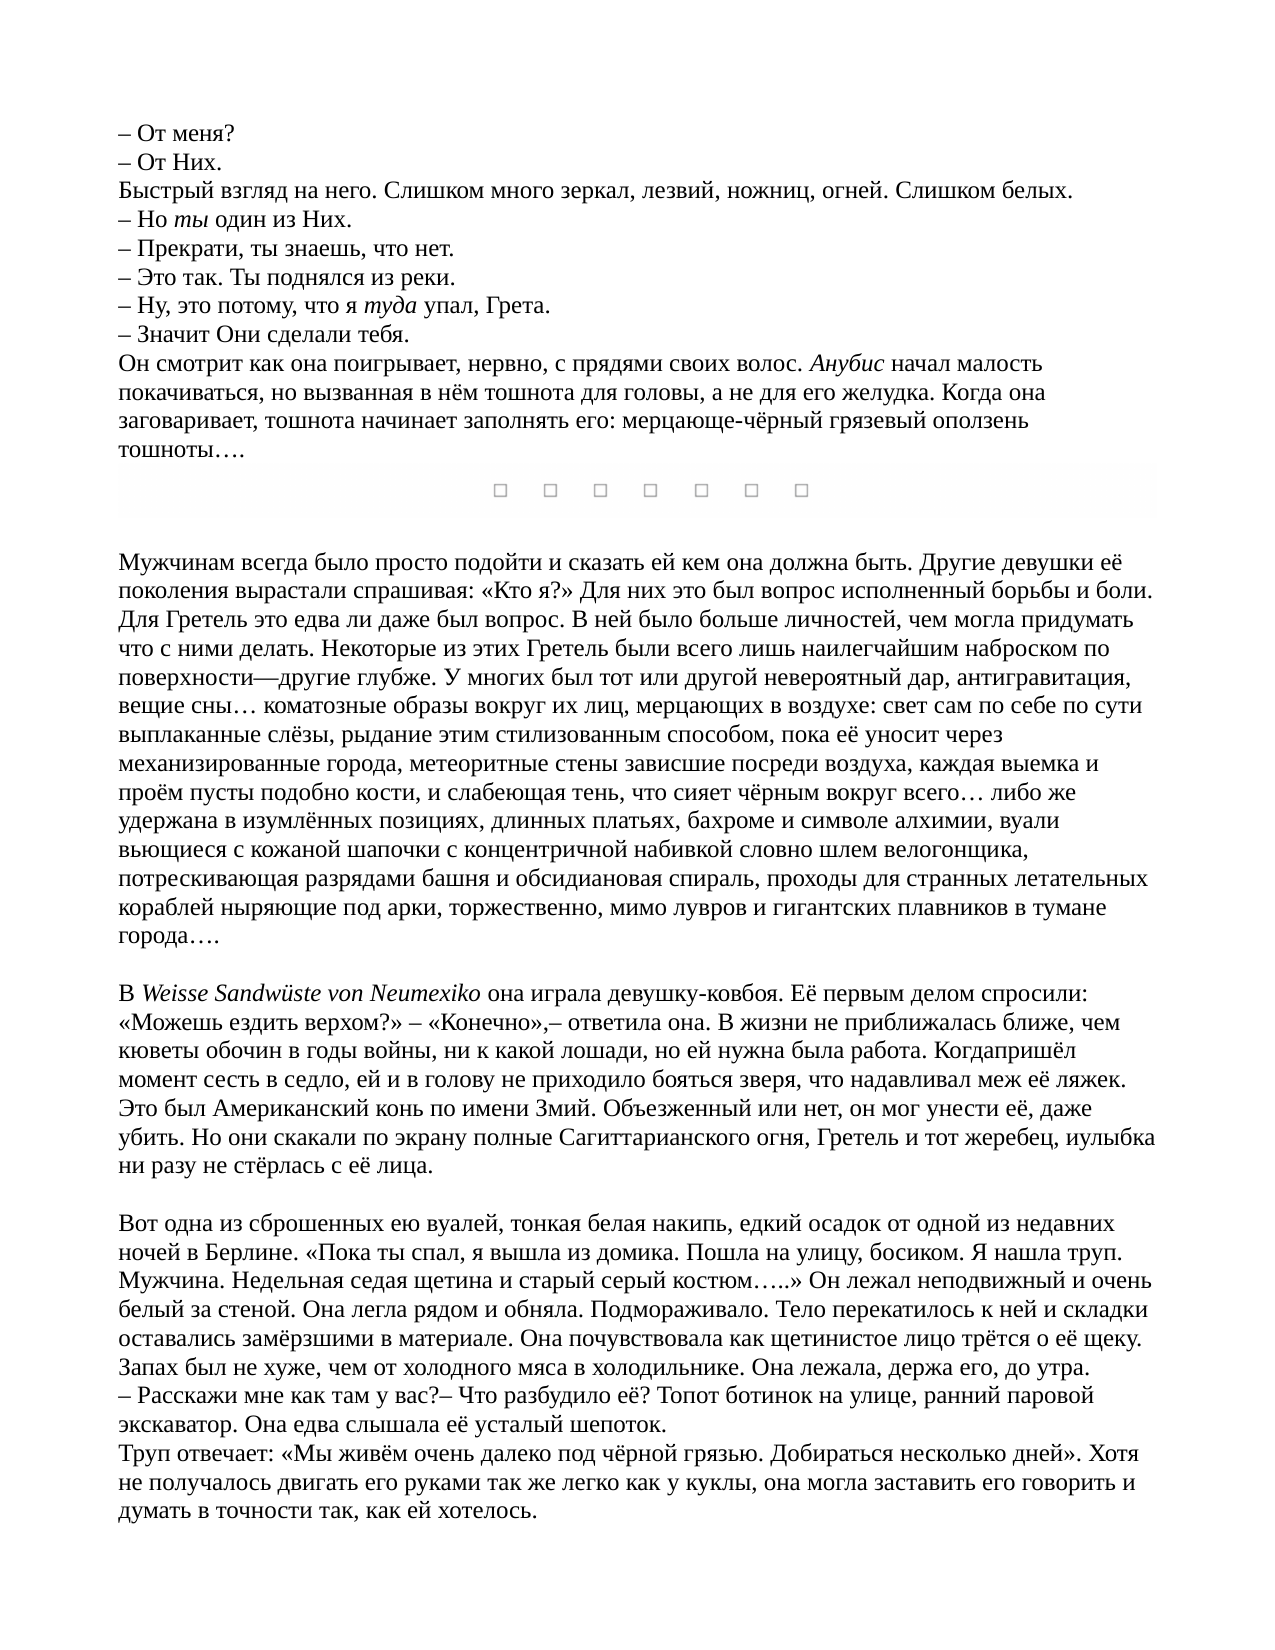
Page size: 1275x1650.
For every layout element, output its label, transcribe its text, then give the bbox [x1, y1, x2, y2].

picture [118, 463, 1157, 518]
text Вот одна из сброшенных ею вуалей, тонкая белая накипь, едкий осадок от одной из недавних ночей в Берлине. «Пока ты спал, я вышла из домика. Пошла на улицу, босиком. Я нашла труп. Мужчина. Недельная седая щетина и старый серый костюм…..» Он лежал неподвижный и очень белый за стеной. Она легла рядом и обняла. Подмораживало. Тело перекатилось к ней и складки оставались замёрзшими в материале. Она почувствовала как щетинистое лицо трётся о её щеку. Запах был не хуже, чем от холодного мяса в холодильнике. Она лежала, держа его, до утра. [118, 1208, 1157, 1381]
text Труп отвечает: «Мы живём очень далеко под чёрной грязью. Добираться несколько дней». Хотя не получалось двигать его руками так же легко как у куклы, она могла заставить его говорить и думать в точности так, как ей хотелось. [118, 1438, 1157, 1524]
text – Это так. Ты поднялся из реки. [118, 262, 1157, 291]
text – Ну, это потому, что я туда упал, Грета. [118, 291, 1157, 319]
text Мужчинам всегда было просто подойти и сказать ей кем она должна быть. Другие девушки её поколения вырастали спрашивая: «Кто я?» Для них это был вопрос исполненный борьбы и боли. Для Гретель это едва ли даже был вопрос. В ней было больше личностей, чем могла придумать что с ними делать. Некоторые из этих Гретель были всего лишь наилегчайшим наброском по поверхности—другие глубже. У многих был тот или другой невероятный дар, антигравитация, вещие сны… коматозные образы вокруг их лиц, мерцающих в воздухе: свет сам по себе по сути выплаканные слёзы, рыдание этим стилизованным способом, пока её уносит через механизированные города, метеоритные стены зависшие посреди воздуха, каждая выемка и проём пусты подобно кости, и слабеющая тень, что сияет чёрным вокруг всего… либо же удержана в изумлённых позициях, длинных платьях, бахроме и символе алхимии, вуали вьющиеся с кожаной шапочки с концентричной набивкой словно шлем велогонщика, потрескивающая разрядами башня и обсидиановая спираль, проходы для странных летательных кораблей ныряющие под арки, торжественно, мимо лувров и гигантских плавников в тумане города…. [118, 547, 1157, 949]
text – От Них. [118, 147, 1157, 176]
text – Но ты один из Них. [118, 204, 1157, 233]
text – От меня? [118, 118, 1157, 147]
text Он смотрит как она поигрывает, нервно, с прядями своих волос. Анубис начал малость покачиваться, но вызванная в нём тошнота для головы, а не для его желудка. Когда она заговаривает, тошнота начинает заполнять его: мерцающе-чёрный грязевый оползень тошноты…. [118, 348, 1157, 463]
text Быстрый взгляд на него. Слишком много зеркал, лезвий, ножниц, огней. Слишком белых. [118, 176, 1157, 204]
text – Расскажи мне как там у вас?– Что разбудило её? Топот ботинок на улице, ранний паровой экскаватор. Она едва слышала её усталый шепоток. [118, 1381, 1157, 1438]
text – Значит Они сделали тебя. [118, 319, 1157, 348]
text В Weisse Sandwüste von Neumexiko она играла девушку-ковбоя. Её первым делом спросили: «Можешь ездить верхом?» – «Конечно»,– ответила она. В жизни не приближалась ближе, чем кюветы обочин в годы войны, ни к какой лошади, но ей нужна была работа. Когдапришёл момент сесть в седло, ей и в голову не приходило бояться зверя, что надавливал меж её ляжек. Это был Американский конь по имени Змий. Объезженный или нет, он мог унести её, даже убить. Но они скакали по экрану полные Сагиттарианского огня, Гретель и тот жеребец, иулыбка ни разу не стёрлась с её лица. [118, 978, 1157, 1179]
text – Прекрати, ты знаешь, что нет. [118, 233, 1157, 262]
